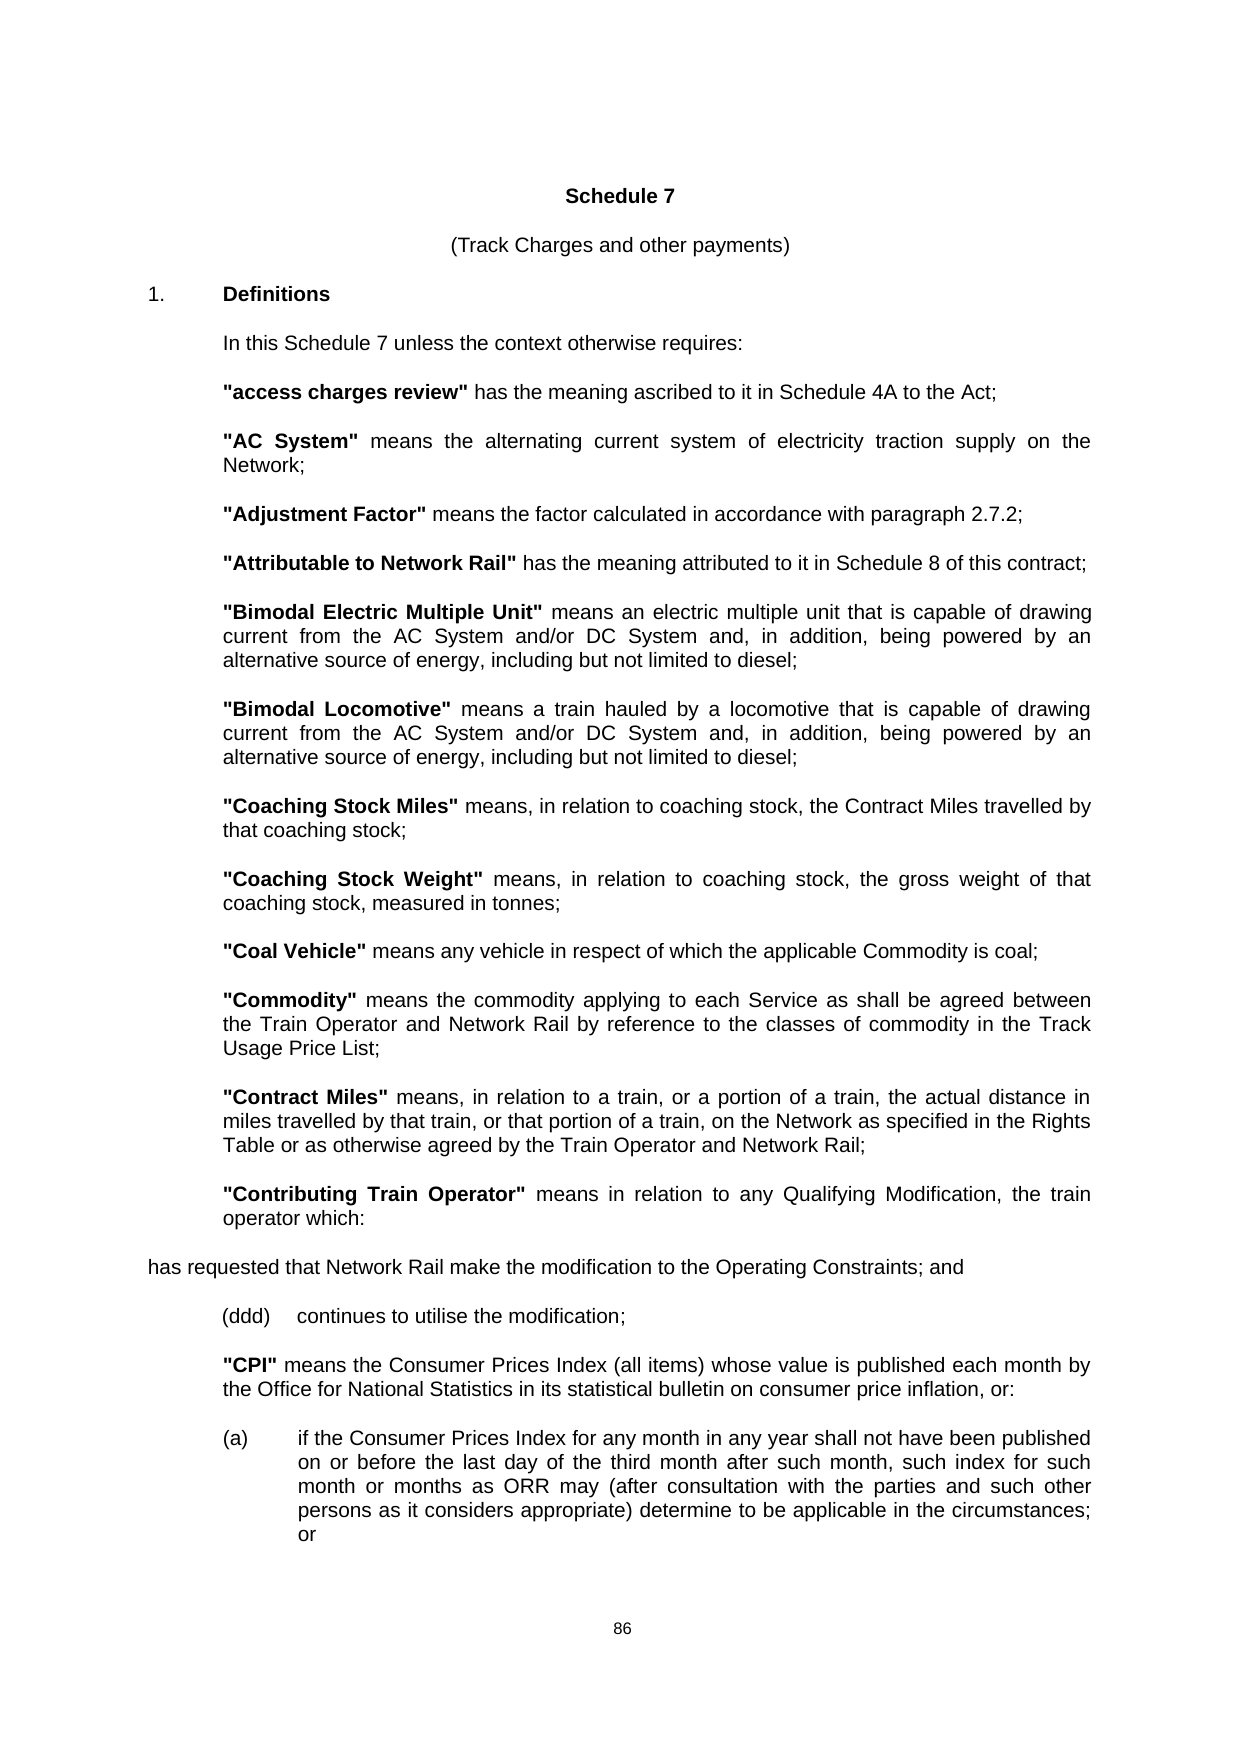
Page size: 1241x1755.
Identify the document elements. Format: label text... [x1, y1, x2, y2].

text "Contract Miles" means, in relation to a train, or a portion of a train, the actual distance in miles travelled by that train, or that portion of a train, on the Network as specified in the Rights Table or as otherwise agreed by the Train Operator and Network Rail; [223, 1085, 1093, 1157]
text "Adjustment Factor" means the factor calculated in accordance with paragraph 2.7.2; [223, 502, 1093, 526]
subtitle continues to utilise the modification; [222, 1304, 1093, 1328]
text "Contributing Train Operator" means in relation to any Qualifying Modification, the train operator which: [223, 1182, 1093, 1230]
text "Attributable to Network Rail" has the meaning attributed to it in Schedule 8 of this contract; [223, 551, 1093, 575]
text "Bimodal Locomotive" means a train hauled by a locomotive that is capable of drawing current from the AC System and/or DC System and, in addition, being powered by an alternative source of energy, including but not limited to diesel; [223, 697, 1093, 768]
subtitle has requested that Network Rail make the modification to the Operating Constraints; and [148, 1255, 1093, 1279]
text "Commodity" means the commodity applying to each Service as shall be agreed between the Train Operator and Network Rail by reference to the classes of commodity in the Track Usage Price List; [223, 988, 1093, 1060]
text In this Schedule 7 unless the context otherwise requires: [223, 331, 1093, 355]
text "Coaching Stock Weight" means, in relation to coaching stock, the gross weight of that coaching stock, measured in tonnes; [223, 866, 1093, 914]
text "CPI" means the Consumer Prices Index (all items) whose value is published each month by the Office for National Statistics in its statistical bulletin on consumer price inflation, or: [223, 1353, 1093, 1401]
text "Coal Vehicle" means any vehicle in respect of which the applicable Commodity is coal; [223, 939, 1093, 963]
list (Track Charges and other payments) [148, 233, 1093, 257]
list Schedule 7 [148, 184, 1093, 208]
text (a) if the Consumer Prices Index for any month in any year shall not have been published on or before the last day of the third month after such month, such index for such month or months as ORR may (after consultation with the parties and such other persons as it considers appropriate) determine to be applicable in the circumstances; or [223, 1426, 1093, 1546]
list Definitions [148, 282, 1093, 306]
text "access charges review" has the meaning ascribed to it in Schedule 4A to the Act; [223, 380, 1093, 404]
text "AC System" means the alternating current system of electricity traction supply on the Network; [223, 429, 1093, 477]
text "Bimodal Electric Multiple Unit" means an electric multiple unit that is capable of drawing current from the AC System and/or DC System and, in addition, being powered by an alternative source of energy, including but not limited to diesel; [223, 600, 1093, 672]
text "Coaching Stock Miles" means, in relation to coaching stock, the Contract Miles travelled by that coaching stock; [223, 793, 1093, 841]
